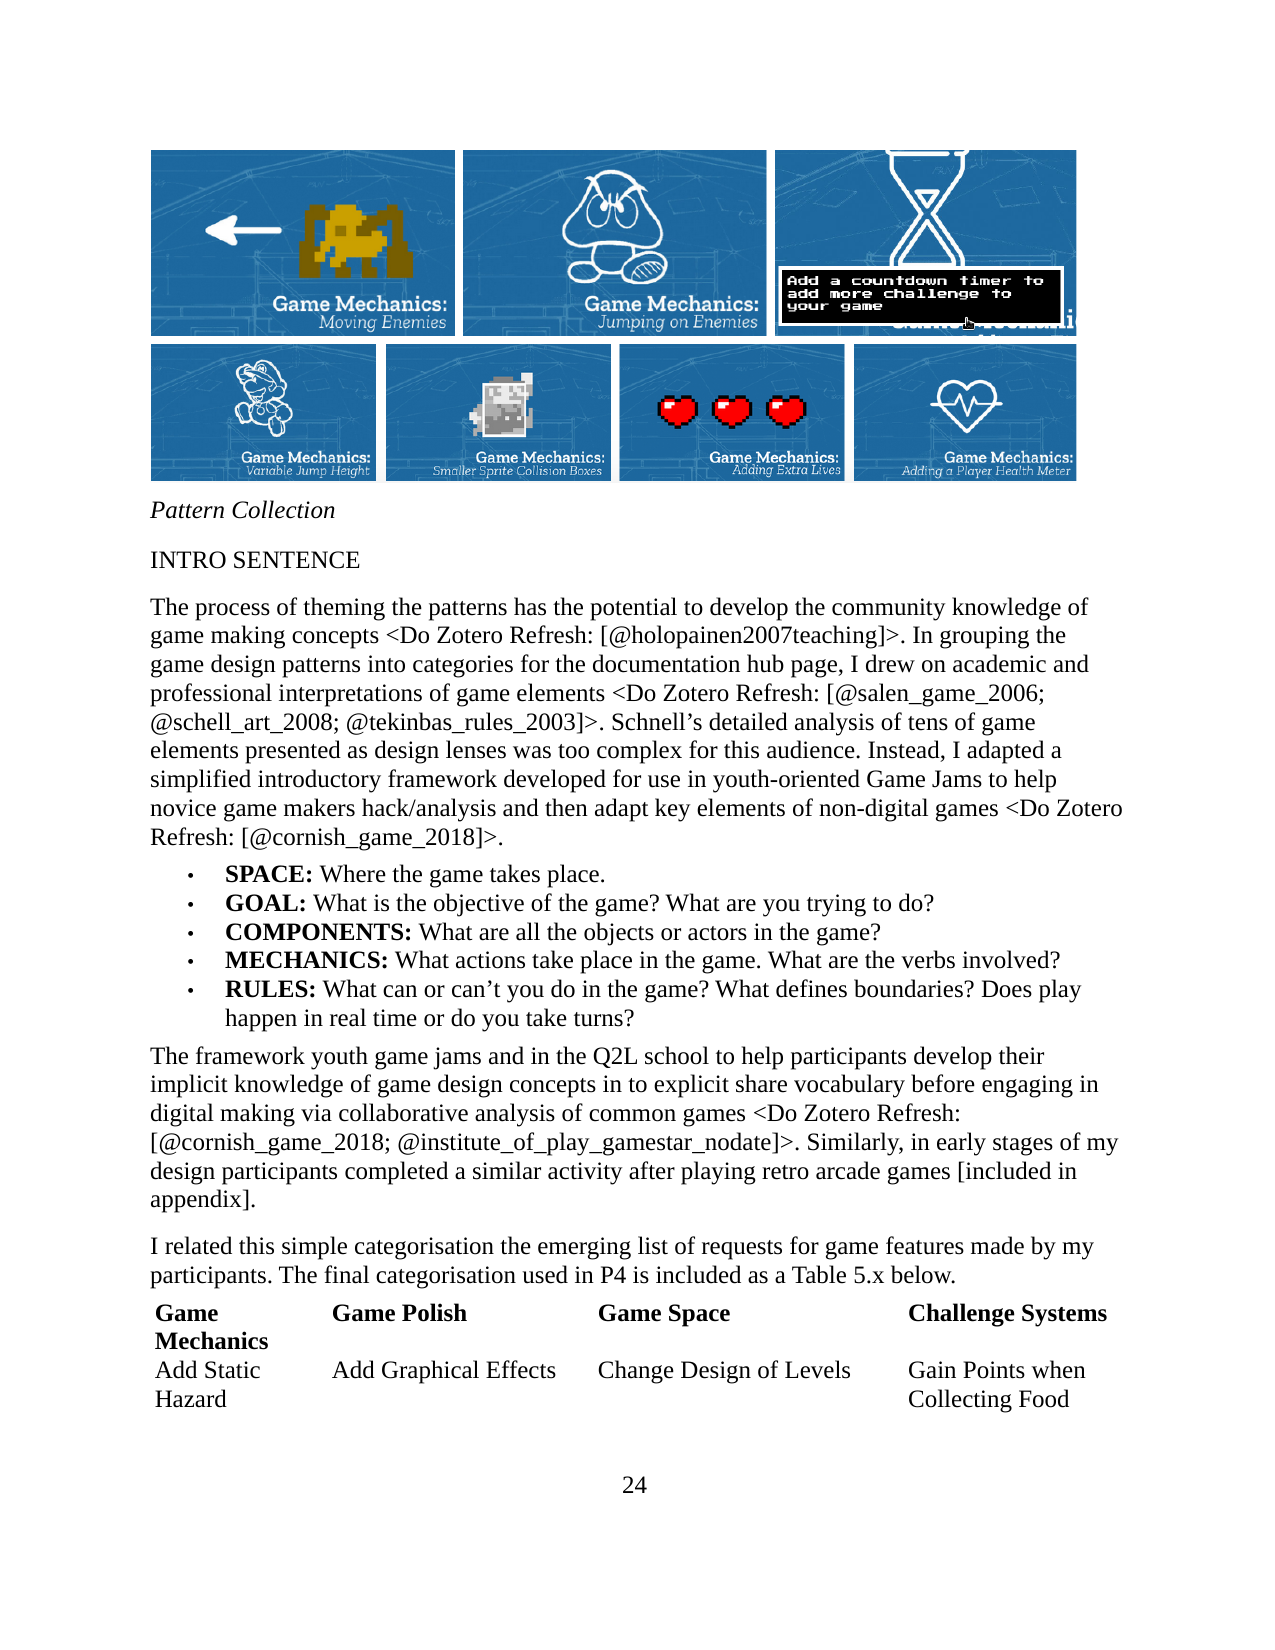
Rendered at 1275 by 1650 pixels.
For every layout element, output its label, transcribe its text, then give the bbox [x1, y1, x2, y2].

text INTRO SENTENCE [150, 545, 1125, 574]
table_cell Change Design of Levels [593, 1355, 903, 1413]
table_cell Add Static Hazard [150, 1355, 327, 1413]
table_header Game Mechanics [150, 1298, 327, 1355]
table_cell Gain Points when Collecting Food [903, 1355, 1125, 1413]
list MECHANICS: What actions take place in the game. What are the verbs involved? [187, 946, 1125, 974]
table_header Game Space [593, 1298, 903, 1355]
table_header Challenge Systems [903, 1298, 1125, 1355]
text I related this simple categorisation the emerging list of requests for game features made by my participants. The final categorisation used in P4 is included as a Table 5.x below. [150, 1231, 1125, 1289]
list COMPONENTS: What are all the objects or actors in the game? [187, 917, 1125, 946]
list RULES: What can or can’t you do in the game? What defines boundaries? Does play happen in real time or do you take turns? [187, 974, 1125, 1032]
list SPACE: Where the game takes place. [187, 859, 1125, 888]
text The process of theming the patterns has the potential to develop the community knowledge of game making concepts <Do Zotero Refresh: [@holopainen2007teaching]>. In grouping the game design patterns into categories for the documentation hub page, I drew on academic and professional interpretations of game elements <Do Zotero Refresh: [@salen_game_2006; @schell_art_2008; @tekinbas_rules_2003]>. Schnell’s detailed analysis of tens of game elements presented as design lenses was too complex for this audience. Instead, I adapted a simplified introductory framework developed for use in youth-oriented Game Jams to help novice game makers hack/analysis and then adapt key elements of non-digital games <Do Zotero Refresh: [@cornish_game_2018]>. [150, 592, 1125, 850]
table_header Game Polish [327, 1298, 593, 1355]
table_cell Add Graphical Effects [327, 1355, 593, 1413]
list GOAL: What is the objective of the game? What are you trying to do? [187, 888, 1125, 917]
text The framework youth game jams and in the Q2L school to help participants develop their implicit knowledge of game design concepts in to explicit share vocabulary before engaging in digital making via collaborative analysis of common games <Do Zotero Refresh: [@cornish_game_2018; @institute_of_play_gamestar_nodate]>. Similarly, in early stages of my design participants completed a similar activity after playing retro arcade games [included in appendix]. [150, 1041, 1125, 1213]
text Pattern Collection [150, 495, 1125, 523]
picture [150, 150, 1077, 483]
